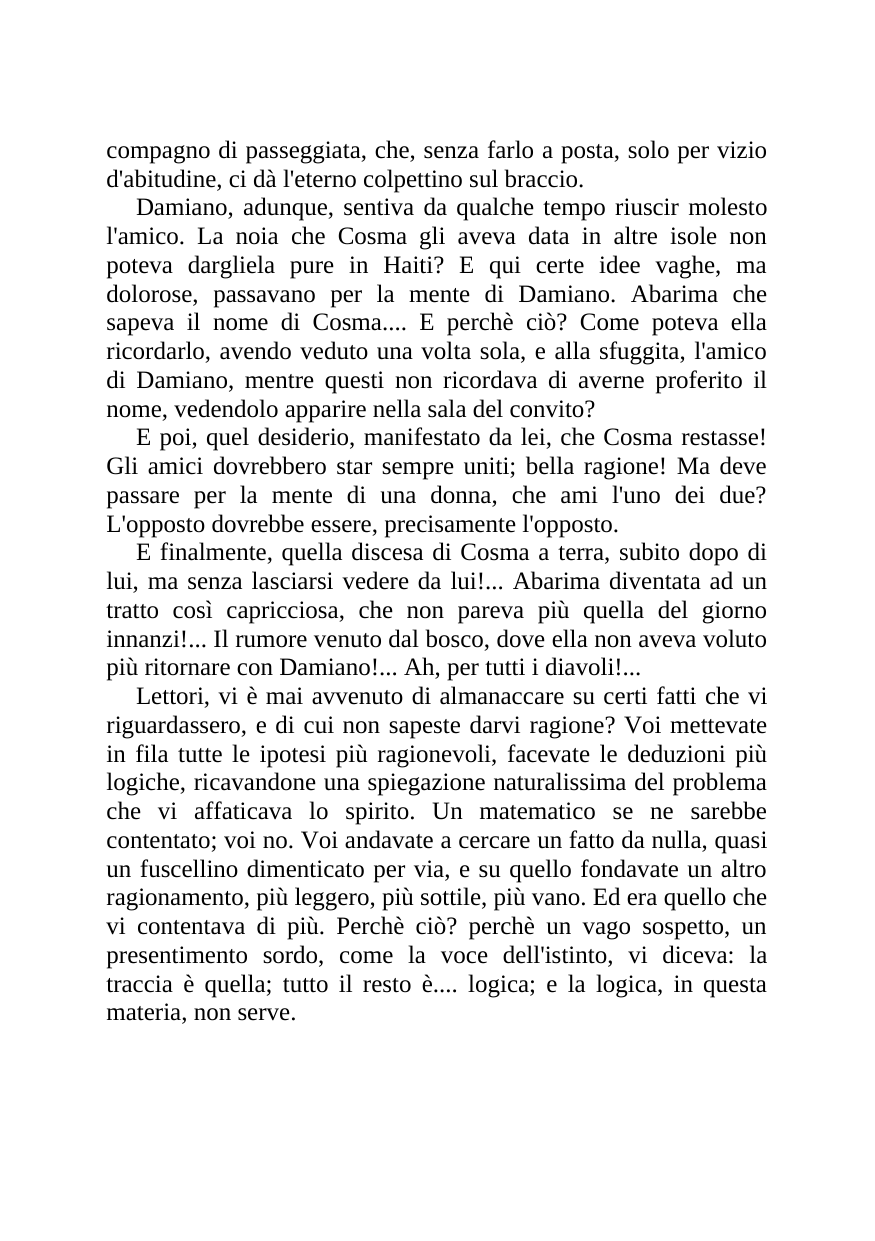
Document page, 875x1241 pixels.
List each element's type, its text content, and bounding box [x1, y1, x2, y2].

text Lettori, vi è mai avvenuto di almanaccare su certi fatti che vi riguardassero, e di cui non sapeste darvi ragione? Voi mettevate in fila tutte le ipotesi più ragionevoli, facevate le deduzioni più logiche, ricavandone una spiegazione naturalissima del problema che vi affaticava lo spirito. Un matematico se ne sarebbe contentato; voi no. Voi andavate a cercare un fatto da nulla, quasi un fuscellino dimenticato per via, e su quello fondavate un altro ragionamento, più leggero, più sottile, più vano. Ed era quello che vi contentava di più. Perchè ciò? perchè un vago sospetto, un presentimento sordo, come la voce dell'istinto, vi diceva: la traccia è quella; tutto il resto è.... logica; e la logica, in questa materia, non serve. [106, 681, 768, 1026]
text compagno di passeggiata, che, senza farlo a posta, solo per vizio d'abitudine, ci dà l'eterno colpettino sul braccio. [106, 135, 768, 192]
text E poi, quel desiderio, manifestato da lei, che Cosma restasse! Gli amici dovrebbero star sempre uniti; bella ragione! Ma deve passare per la mente di una donna, che ami l'uno dei due? L'opposto dovrebbe essere, precisamente l'opposto. [106, 422, 768, 537]
text Damiano, adunque, sentiva da qualche tempo riuscir molesto l'amico. La noia che Cosma gli aveva data in altre isole non poteva dargliela pure in Haiti? E qui certe idee vaghe, ma dolorose, passavano per la mente di Damiano. Abarima che sapeva il nome di Cosma.... E perchè ciò? Come poteva ella ricordarlo, avendo veduto una volta sola, e alla sfuggita, l'amico di Damiano, mentre questi non ricordava di averne proferito il nome, vedendolo apparire nella sala del convito? [106, 192, 768, 422]
text E finalmente, quella discesa di Cosma a terra, subito dopo di lui, ma senza lasciarsi vedere da lui!... Abarima diventata ad un tratto così capricciosa, che non pareva più quella del giorno innanzi!... Il rumore venuto dal bosco, dove ella non aveva voluto più ritornare con Damiano!... Ah, per tutti i diavoli!... [106, 537, 768, 681]
